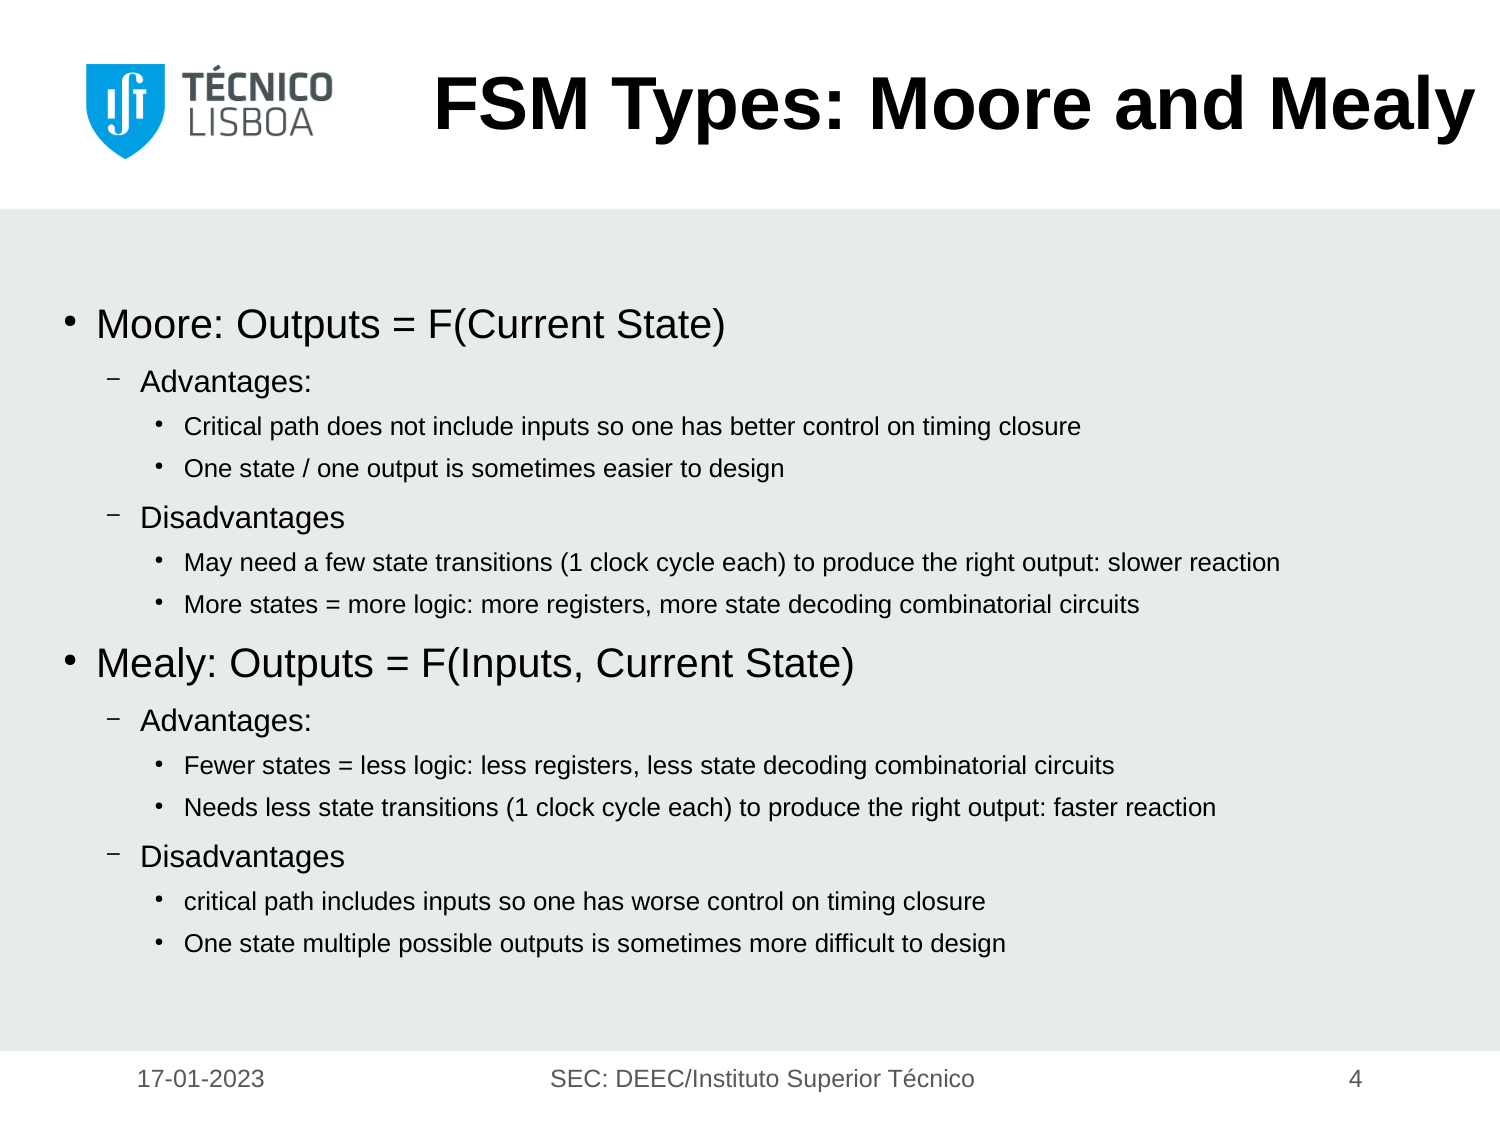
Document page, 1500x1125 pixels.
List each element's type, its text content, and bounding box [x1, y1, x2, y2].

list Moore: Outputs = F(Current State) Advantages: Critical path does not include inputs so one has better control on timing closure One state / one output is sometimes easier to design Disadvantages May need a few state transitions (1 clock cycle each) to produce the right output: slower reaction More states = more logic: more registers, more state decoding combinatorial circuits Mealy: Outputs = F(Inputs, Current State) Advantages: Fewer states = less logic: less registers, less state decoding combinatorial circuits Needs less state transitions (1 clock cycle each) to produce the right output: faster reaction Disadvantages critical path includes inputs so one has worse control on timing closure One state multiple possible outputs is sometimes more difficult to design [52, 296, 1465, 959]
title FSM Types: Moore and Mealy [418, 28, 1500, 171]
picture [0, 0, 1500, 1125]
